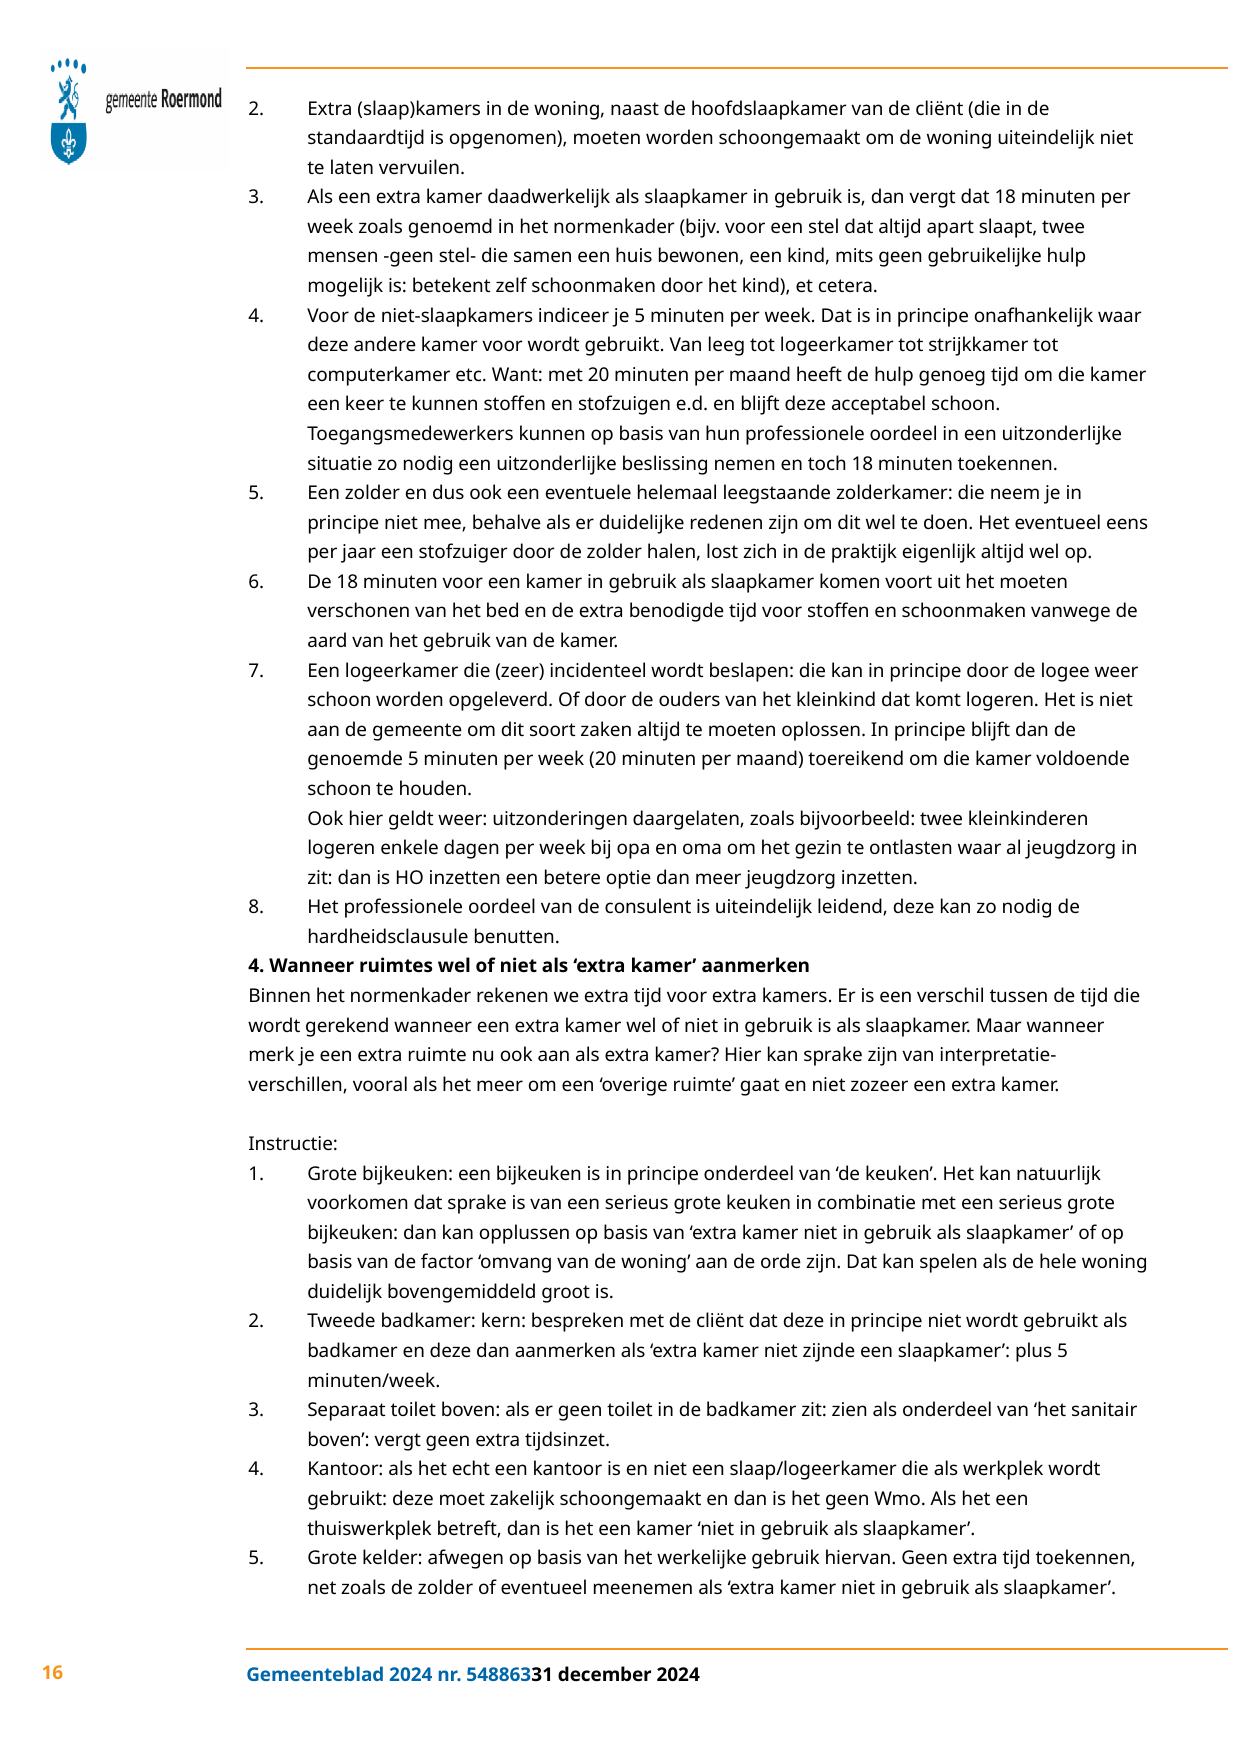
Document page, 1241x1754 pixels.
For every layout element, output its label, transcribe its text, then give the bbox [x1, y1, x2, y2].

list Als een extra kamer daadwerkelijk als slaapkamer in gebruik is, dan vergt dat 18 minuten per week zoals genoemd in het normenkader (bijv. voor een stel dat altijd apart slaapt, twee mensen -geen stel- die samen een huis bewonen, een kind, mits geen gebruikelijke hulp mogelijk is: betekent zelf schoonmaken door het kind), et cetera. [248, 183, 1152, 298]
list Een logeerkamer die (zeer) incidenteel wordt beslapen: die kan in principe door de logee weer schoon worden opgeleverd. Of door de ouders van het kleinkind dat komt logeren. Het is niet aan de gemeente om dit soort zaken altijd te moeten oplossen. In principe blijft dan de genoemde 5 minuten per week (20 minuten per maand) toereikend om die kamer voldoende schoon te houden. [248, 657, 1152, 801]
list Grote bijkeuken: een bijkeuken is in principe onderdeel van ‘de keuken’. Het kan natuurlijk voorkomen dat sprake is van een serieus grote keuken in combinatie met een serieus grote bijkeuken: dan kan opplussen op basis van ‘extra kamer niet in gebruik als slaapkamer’ of op basis van de factor ‘omvang van de woning’ aan de orde zijn. Dat kan spelen als de hele woning duidelijk bovengemiddeld groot is. [248, 1160, 1152, 1304]
text Instructie: [248, 1130, 1152, 1156]
list Tweede badkamer: kern: bespreken met de cliënt dat deze in principe niet wordt gebruikt als badkamer en deze dan aanmerken als ‘extra kamer niet zijnde een slaapkamer’: plus 5 minuten/week. [248, 1308, 1152, 1393]
list Ook hier geldt weer: uitzonderingen daargelaten, zoals bijvoorbeeld: twee kleinkinderen logeren enkele dagen per week bij opa en oma om het gezin te ontlasten waar al jeugdzorg in zit: dan is HO inzetten een betere optie dan meer jeugdzorg inzetten. [248, 805, 1152, 890]
list Het professionele oordeel van de consulent is uiteindelijk leidend, deze kan zo nodig de hardheidsclausule benutten. [248, 893, 1152, 949]
picture [41, 47, 231, 172]
list Een zolder en dus ook een eventuele helemaal leegstaande zolderkamer: die neem je in principe niet mee, behalve als er duidelijke redenen zijn om dit wel te doen. Het eventueel eens per jaar een stofzuiger door de zolder halen, lost zich in de praktijk eigenlijk altijd wel op. [248, 479, 1152, 564]
text 4. Wanneer ruimtes wel of niet als ‘extra kamer’ aanmerken [248, 953, 1152, 978]
text Binnen het normenkader rekenen we extra tijd voor extra kamers. Er is een verschil tussen de tijd die wordt gerekend wanneer een extra kamer wel of niet in gebruik is als slaapkamer. Maar wanneer merk je een extra ruimte nu ook aan als extra kamer? Hier kan sprake zijn van interpretatie-verschillen, vooral als het meer om een ‘overige ruimte’ gaat en niet zozeer een extra kamer. [248, 982, 1152, 1097]
list Separaat toilet boven: als er geen toilet in de badkamer zit: zien als onderdeel van ‘het sanitair boven’: vergt geen extra tijdsinzet. [248, 1396, 1152, 1452]
list Kantoor: als het echt een kantoor is en niet een slaap/logeerkamer die als werkplek wordt gebruikt: deze moet zakelijk schoongemaakt en dan is het geen Wmo. Als het een thuiswerkplek betreft, dan is het een kamer ‘niet in gebruik als slaapkamer’. [248, 1456, 1152, 1541]
list Voor de niet-slaapkamers indiceer je 5 minuten per week. Dat is in principe onafhankelijk waar deze andere kamer voor wordt gebruikt. Van leeg tot logeerkamer tot strijkkamer tot computerkamer etc. Want: met 20 minuten per maand heeft de hulp genoeg tijd om die kamer een keer te kunnen stoffen en stofzuigen e.d. en blijft deze acceptabel schoon. Toegangsmedewerkers kunnen op basis van hun professionele oordeel in een uitzonderlijke situatie zo nodig een uitzonderlijke beslissing nemen en toch 18 minuten toekennen. [248, 302, 1152, 476]
list De 18 minuten voor een kamer in gebruik als slaapkamer komen voort uit het moeten verschonen van het bed en de extra benodigde tijd voor stoffen en schoonmaken vanwege de aard van het gebruik van de kamer. [248, 568, 1152, 653]
list Extra (slaap)kamers in de woning, naast de hoofdslaapkamer van de cliënt (die in de standaardtijd is opgenomen), moeten worden schoongemaakt om de woning uiteindelijk niet te laten vervuilen. [248, 95, 1152, 180]
list Grote kelder: afwegen op basis van het werkelijke gebruik hiervan. Geen extra tijd toekennen, net zoals de zolder of eventueel meenemen als ‘extra kamer niet in gebruik als slaapkamer’. [248, 1544, 1152, 1600]
